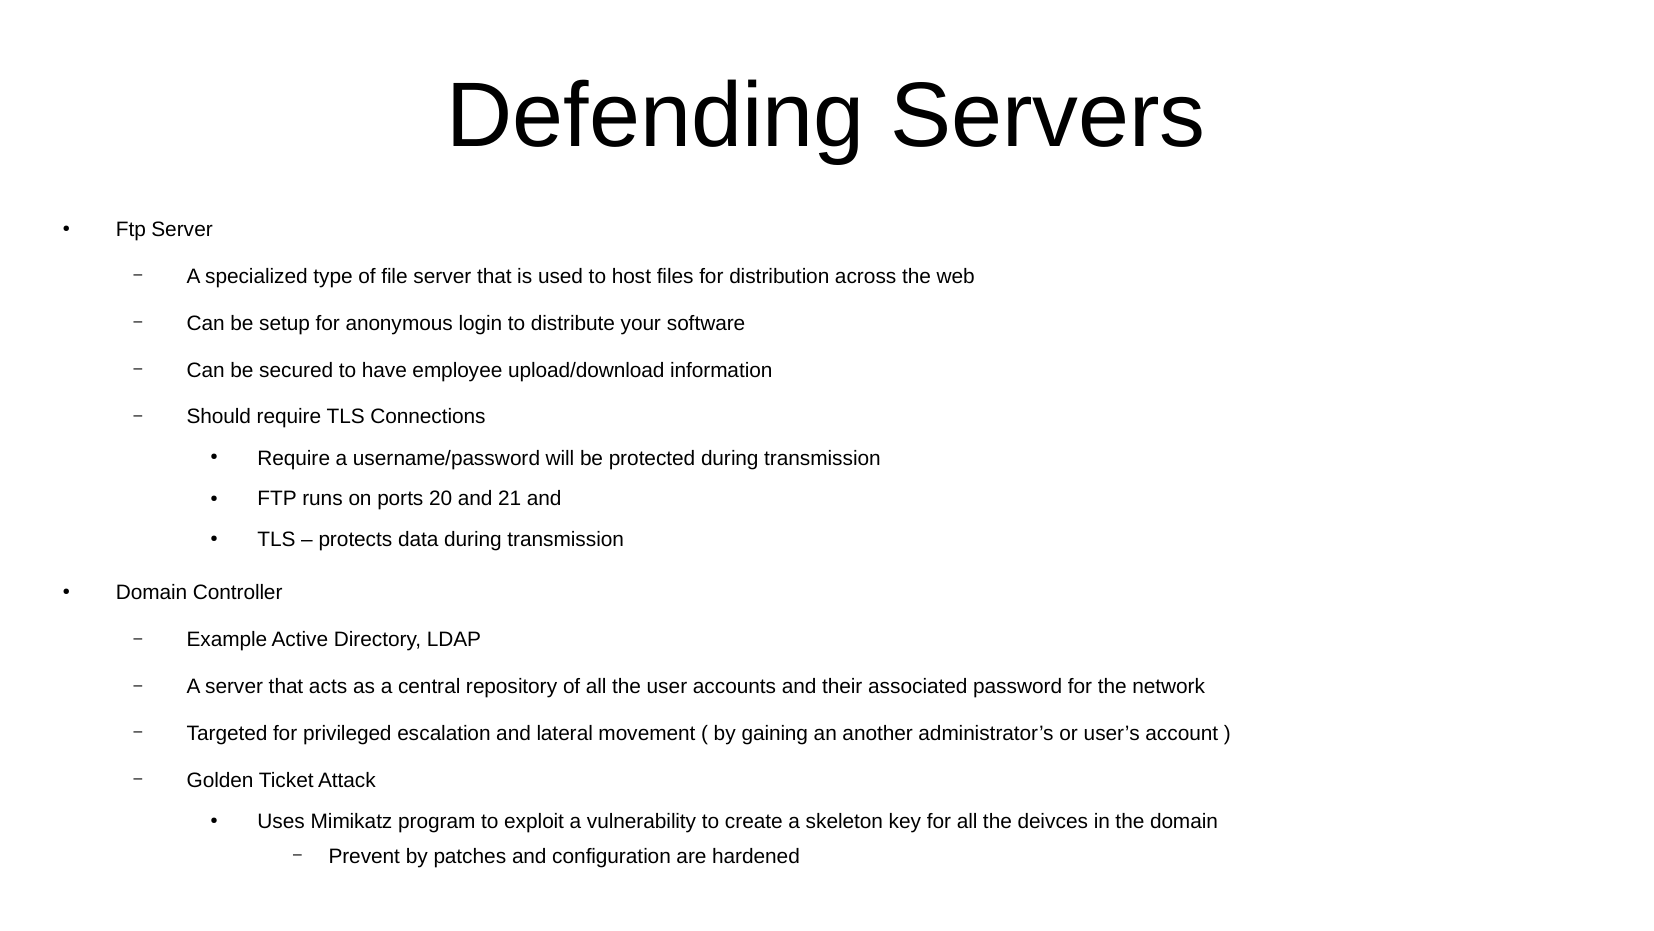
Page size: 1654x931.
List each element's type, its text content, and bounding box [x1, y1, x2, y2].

list Ftp Server A specialized type of file server that is used to host files for distribution across the web Can be setup for anonymous login to distribute your software Can be secured to have employee upload/download information Should require TLS Connections Require a username/password will be protected during transmission FTP runs on ports 20 and 21 and TLS – protects data during transmission Domain Controller Example Active Directory, LDAP A server that acts as a central repository of all the user accounts and their associated password for the network Targeted for privileged escalation and lateral movement ( by gaining an another administrator’s or user’s account ) Golden Ticket Attack Uses Mimikatz program to exploit a vulnerability to create a skeleton key for all the deivces in the domain Prevent by patches and configuration are hardened [45, 217, 1571, 901]
title Defending Servers [82, 37, 1571, 193]
